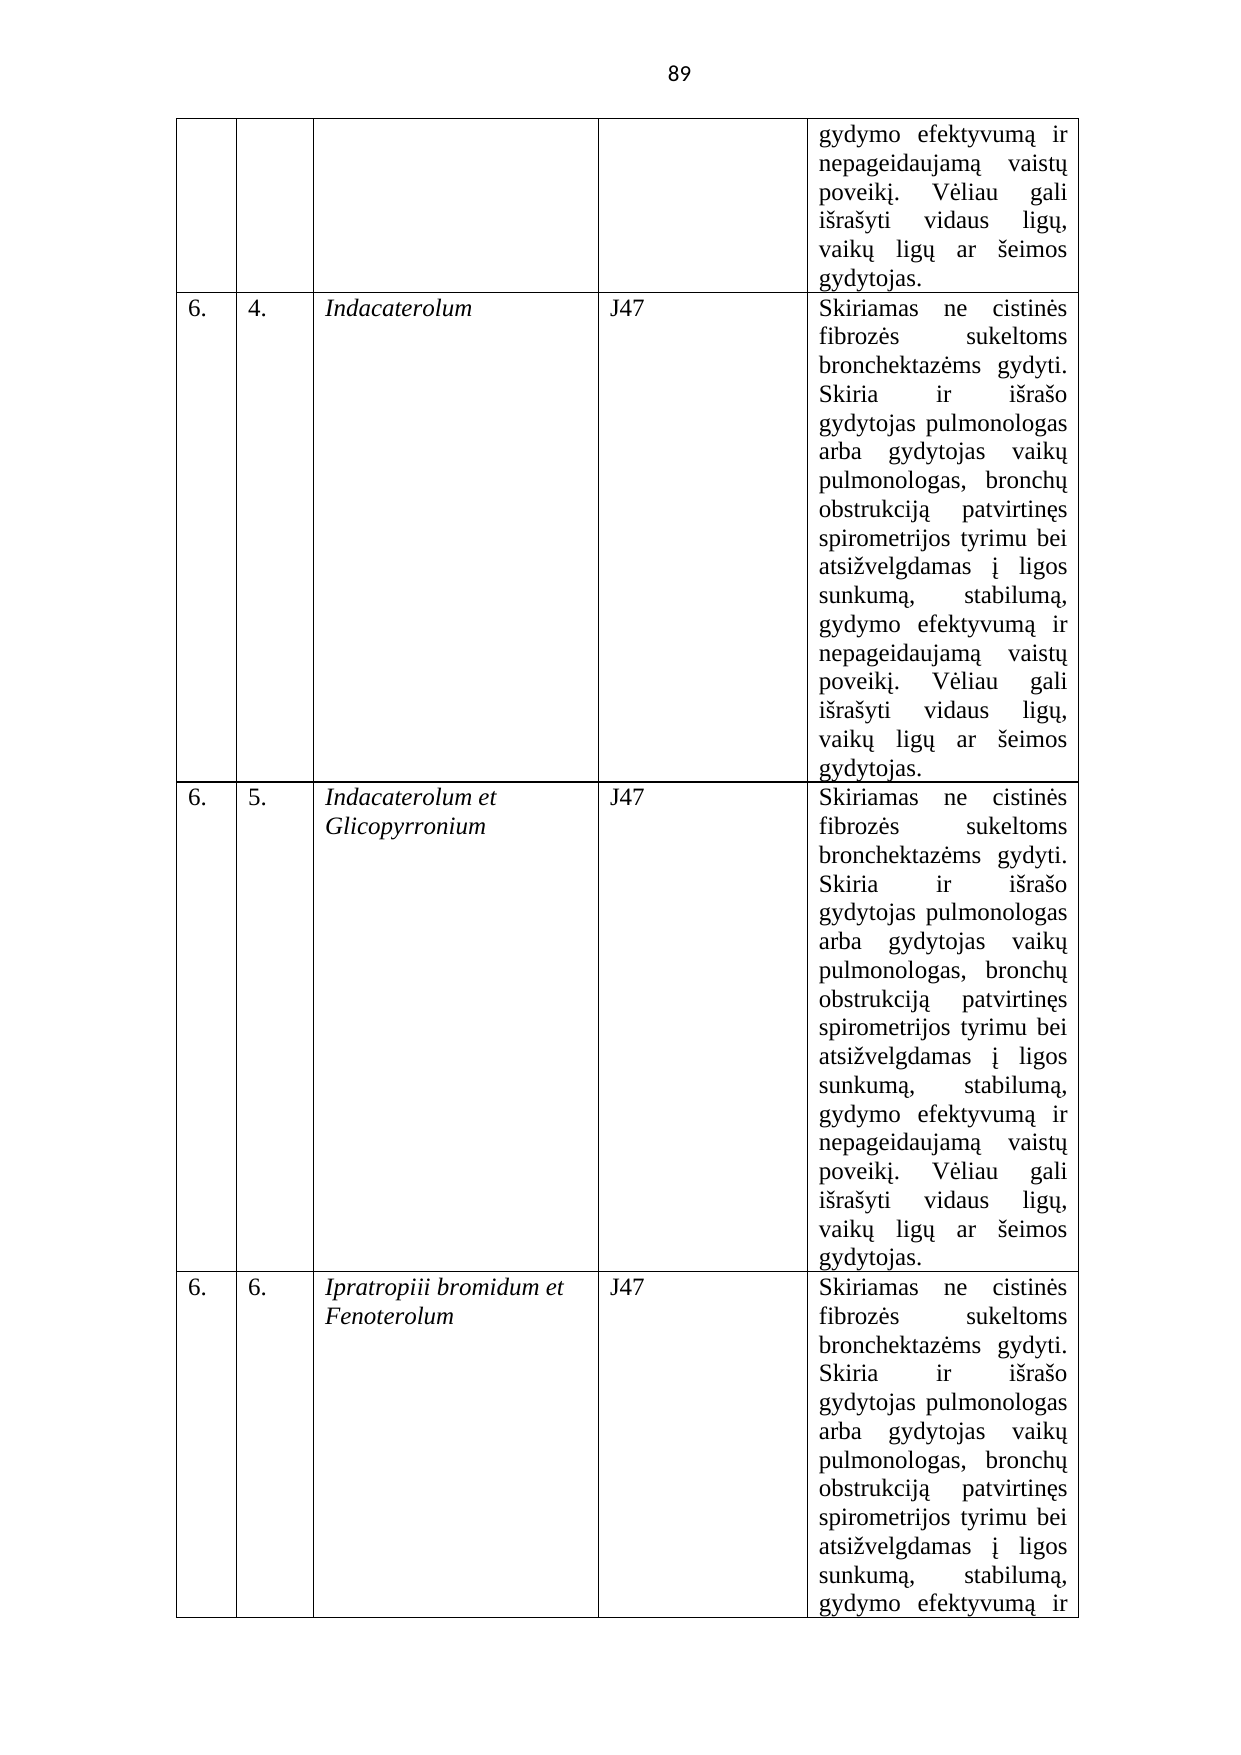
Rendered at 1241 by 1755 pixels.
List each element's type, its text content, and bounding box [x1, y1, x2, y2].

table_cell [1088, 781, 1093, 1271]
table_cell [1103, 781, 1109, 1271]
table_cell J47 [599, 783, 807, 1271]
table_cell [1084, 292, 1088, 781]
table_cell [1103, 1271, 1109, 1617]
table_cell Skiriamas ne cistinės fibrozės sukeltoms bronchektazėms gydyti. Skiria ir išrašo gydytojas pulmonologas arba gydytojas vaikų pulmonologas, bronchų obstrukciją patvirtinęs spirometrijos tyrimu bei atsižvelgdamas į ligos sunkumą, stabilumą, gydymo efektyvumą ir nepageidaujamą vaistų poveikį. Vėliau gali išrašyti vidaus ligų, vaikų ligų ar šeimos gydytojas. [808, 293, 1078, 781]
table_cell [1093, 118, 1099, 292]
table_cell Skiriamas ne cistinės fibrozės sukeltoms bronchektazėms gydyti. Skiria ir išrašo gydytojas pulmonologas arba gydytojas vaikų pulmonologas, bronchų obstrukciją patvirtinęs spirometrijos tyrimu bei atsižvelgdamas į ligos sunkumą, stabilumą, gydymo efektyvumą ir [808, 1272, 1078, 1617]
table_cell [1084, 118, 1088, 292]
table_cell [1079, 292, 1083, 781]
table_cell [237, 119, 313, 292]
table_cell 4. [237, 293, 313, 781]
table_cell Indacaterolum et Glicopyrronium [314, 783, 598, 1271]
table_cell Ipratropiii bromidum et Fenoterolum [314, 1272, 598, 1617]
table_cell 6. [177, 293, 236, 781]
table_cell 5. [237, 783, 313, 1271]
table_cell [1093, 292, 1099, 781]
table_cell [1109, 292, 1123, 781]
table_cell [1084, 1271, 1088, 1617]
table_cell [1088, 1271, 1093, 1617]
table_cell 6. [177, 783, 236, 1271]
table_cell [1088, 118, 1093, 292]
table_cell [1109, 781, 1123, 1271]
table_cell [1088, 292, 1093, 781]
table_cell 6. [177, 1272, 236, 1617]
table_cell J47 [599, 293, 807, 781]
table_cell [1099, 1271, 1103, 1617]
table_cell gydymo efektyvumą ir nepageidaujamą vaistų poveikį. Vėliau gali išrašyti vidaus ligų, vaikų ligų ar šeimos gydytojas. [808, 119, 1078, 292]
table_cell [314, 119, 598, 292]
table_cell [1109, 1271, 1123, 1617]
table_cell [1079, 1271, 1083, 1617]
table_cell [1079, 118, 1083, 292]
table_cell [1099, 781, 1103, 1271]
table_cell 6. [237, 1272, 313, 1617]
table_cell [1109, 118, 1123, 292]
table_cell [1103, 292, 1109, 781]
table_cell [1093, 781, 1099, 1271]
table_cell [1103, 118, 1109, 292]
table_cell [1099, 118, 1103, 292]
table_cell Skiriamas ne cistinės fibrozės sukeltoms bronchektazėms gydyti. Skiria ir išrašo gydytojas pulmonologas arba gydytojas vaikų pulmonologas, bronchų obstrukciją patvirtinęs spirometrijos tyrimu bei atsižvelgdamas į ligos sunkumą, stabilumą, gydymo efektyvumą ir nepageidaujamą vaistų poveikį. Vėliau gali išrašyti vidaus ligų, vaikų ligų ar šeimos gydytojas. [808, 783, 1078, 1271]
table_cell [1084, 781, 1088, 1271]
table_cell Indacaterolum [314, 293, 598, 781]
table_cell [1093, 1271, 1099, 1617]
table_cell [599, 119, 807, 292]
table_cell [177, 119, 236, 292]
table_cell J47 [599, 1272, 807, 1617]
table_cell [1099, 292, 1103, 781]
table_cell [1079, 781, 1083, 1271]
